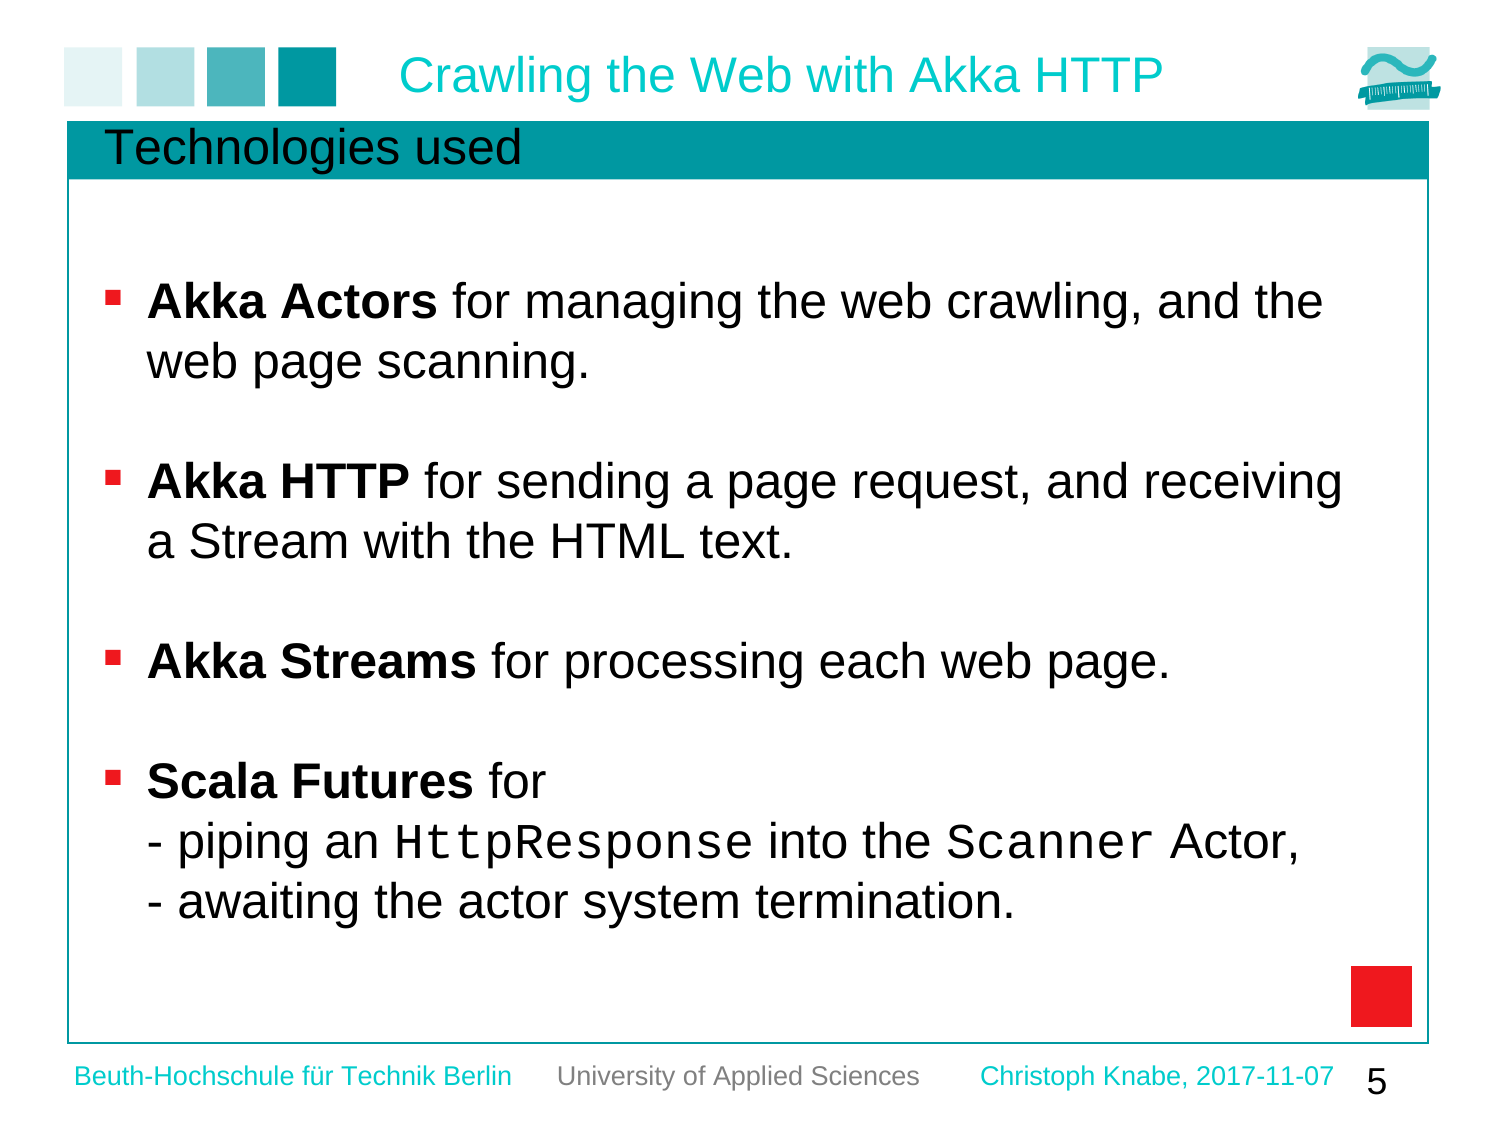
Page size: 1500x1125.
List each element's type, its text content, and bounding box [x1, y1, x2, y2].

picture [1358, 47, 1441, 110]
text_box Akka Actors for managing the web crawling, and the web page scanning. Akka HTTP for sending a page request, and receiving a Stream with the HTML text. Akka Streams for processing each web page. Scala Futures for - piping an HttpResponse into the Scanner Actor, - awaiting the actor system termination. [90, 261, 1397, 997]
text_box Technologies used [89, 106, 976, 182]
